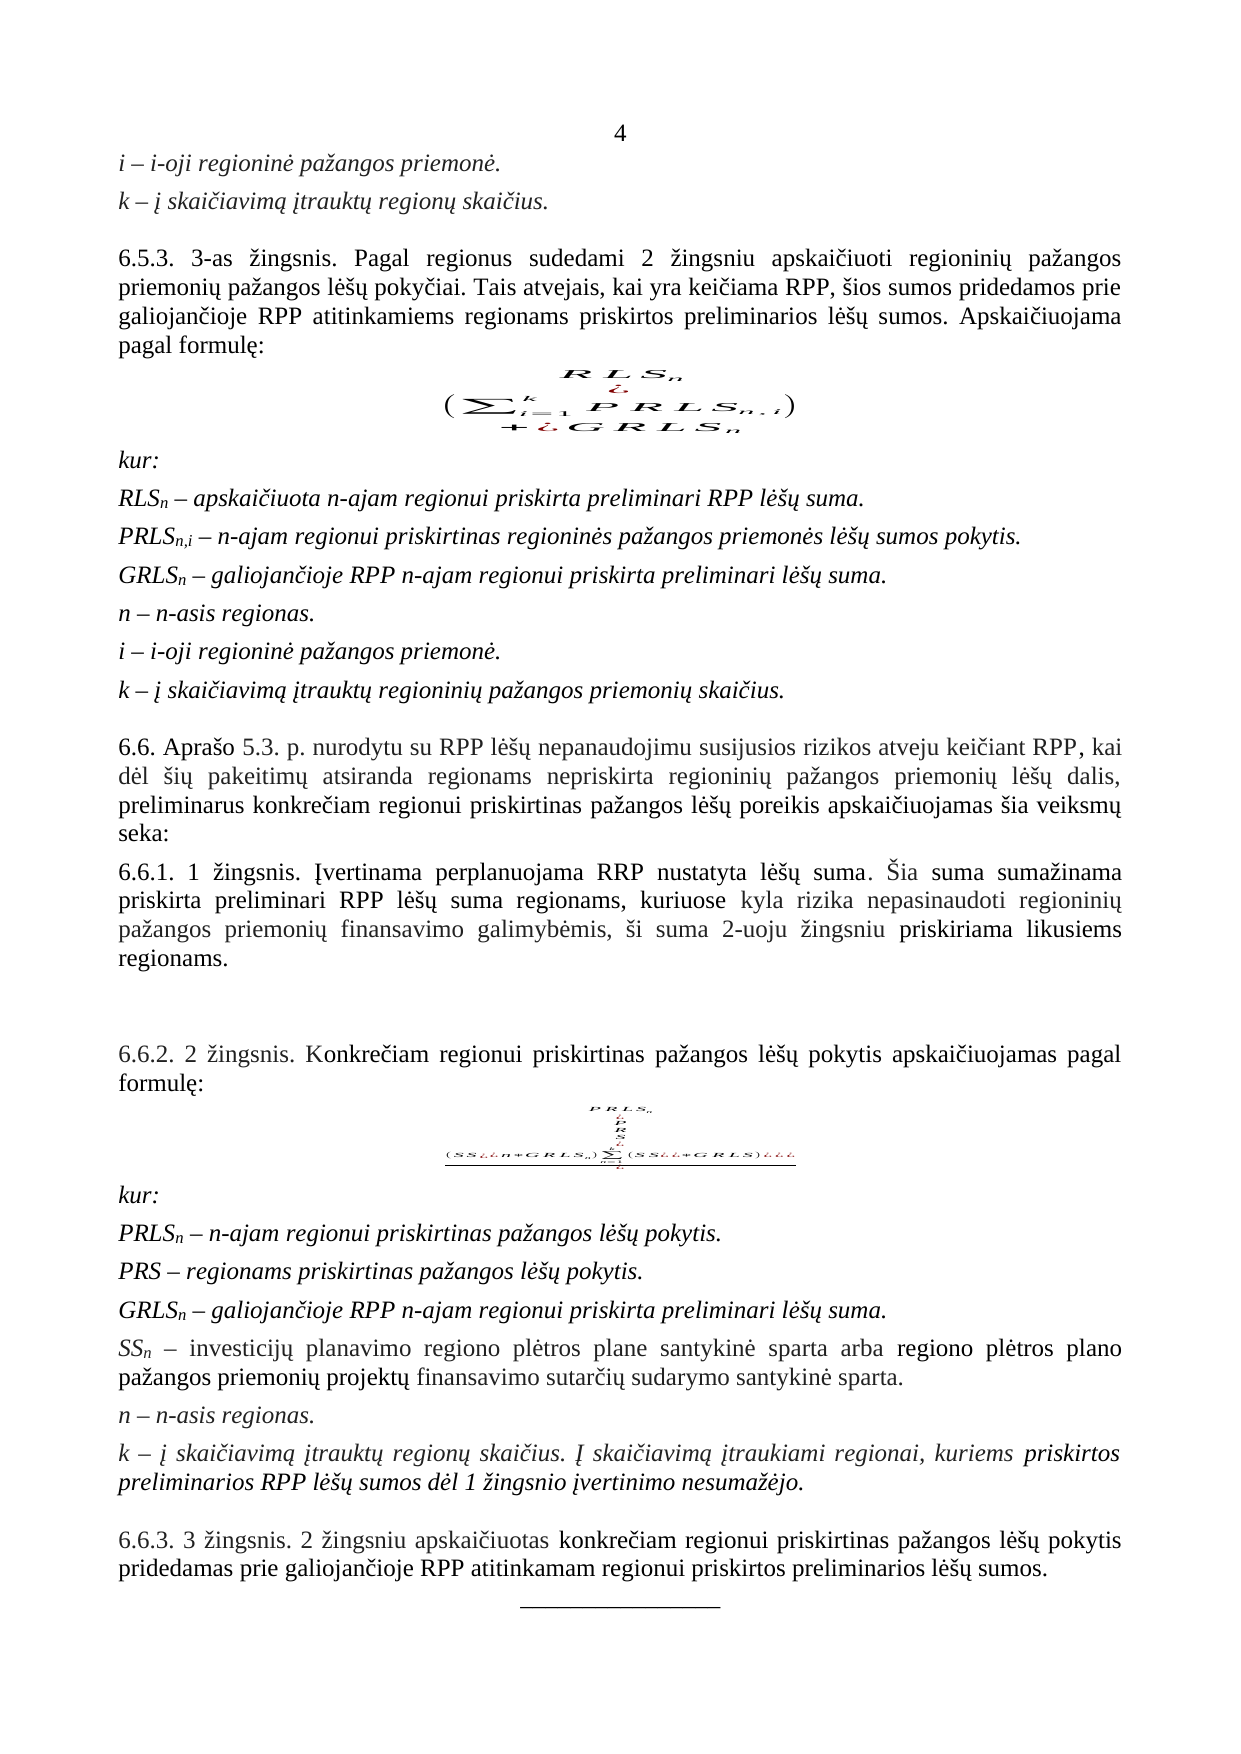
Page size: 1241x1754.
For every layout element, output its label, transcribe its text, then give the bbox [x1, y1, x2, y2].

text PRS – regionams priskirtinas pažangos lėšų pokytis. [118, 1256, 1122, 1285]
text k – į skaičiavimą įtrauktų regioninių pažangos priemonių skaičius. [118, 675, 1122, 703]
text 6.6.2. 2 žingsnis. Konkrečiam regionui priskirtinas pažangos lėšų pokytis apskaičiuojamas pagal formulę: [118, 1039, 1122, 1096]
text k – į skaičiavimą įtrauktų regionų skaičius. Į skaičiavimą įtraukiami regionai, kuriems priskirtos preliminarios RPP lėšų sumos dėl 1 žingsnio įvertinimo nesumažėjo. [118, 1438, 1122, 1496]
text PRLSn – n-ajam regionui priskirtinas pažangos lėšų pokytis. [118, 1218, 1122, 1247]
text kur: [118, 445, 1122, 473]
text 6.6.3. 3 žingsnis. 2 žingsniu apskaičiuotas konkrečiam regionui priskirtinas pažangos lėšų pokytis pridedamas prie galiojančioje RPP atitinkamam regionui priskirtos preliminarios lėšų sumos. [118, 1525, 1122, 1582]
text 6.6.1. 1 žingsnis. Įvertinama perplanuojama RRP nustatyta lėšų suma. Šia suma sumažinama priskirta preliminari RPP lėšų suma regionams, kuriuose kyla rizika nepasinaudoti regioninių pažangos priemonių finansavimo galimybėmis, ši suma 2-uoju žingsniu priskiriama likusiems regionams. [118, 857, 1122, 972]
text ________________ [118, 1582, 1122, 1611]
text GRLSn – galiojančioje RPP n-ajam regionui priskirta preliminari lėšų suma. [118, 1295, 1122, 1323]
text n – n-asis regionas. [118, 598, 1122, 627]
text 6.6. Aprašo 5.3. p. nurodytu su RPP lėšų nepanaudojimu susijusios rizikos atveju keičiant RPP, kai dėl šių pakeitimų atsiranda regionams nepriskirta regioninių pažangos priemonių lėšų dalis, preliminarus konkrečiam regionui priskirtinas pažangos lėšų poreikis apskaičiuojamas šia veiksmų seka: [118, 732, 1122, 847]
text GRLSn – galiojančioje RPP n-ajam regionui priskirta preliminari lėšų suma. [118, 560, 1122, 588]
text 6.5.3. 3-as žingsnis. Pagal regionus sudedami 2 žingsniu apskaičiuoti regioninių pažangos priemonių pažangos lėšų pokyčiai. Tais atvejais, kai yra keičiama RPP, šios sumos pridedamos prie galiojančioje RPP atitinkamiems regionams priskirtos preliminarios lėšų sumos. Apskaičiuojama pagal formulę: [118, 243, 1122, 358]
text i – i-oji regioninė pažangos priemonė. [118, 636, 1122, 665]
text n – n-asis regionas. [118, 1400, 1122, 1429]
text RLSn – apskaičiuota n-ajam regionui priskirta preliminari RPP lėšų suma. [118, 483, 1122, 512]
text SSn – investicijų planavimo regiono plėtros plane santykinė sparta arba regiono plėtros plano pažangos priemonių projektų finansavimo sutarčių sudarymo santykinė sparta. [118, 1333, 1122, 1391]
text i – i-oji regioninė pažangos priemonė. [118, 148, 1122, 176]
text kur: [118, 1180, 1122, 1208]
text PRLSn,i – n-ajam regionui priskirtinas regioninės pažangos priemonės lėšų sumos pokytis. [118, 521, 1122, 550]
text k – į skaičiavimą įtrauktų regionų skaičius. [118, 186, 1122, 215]
